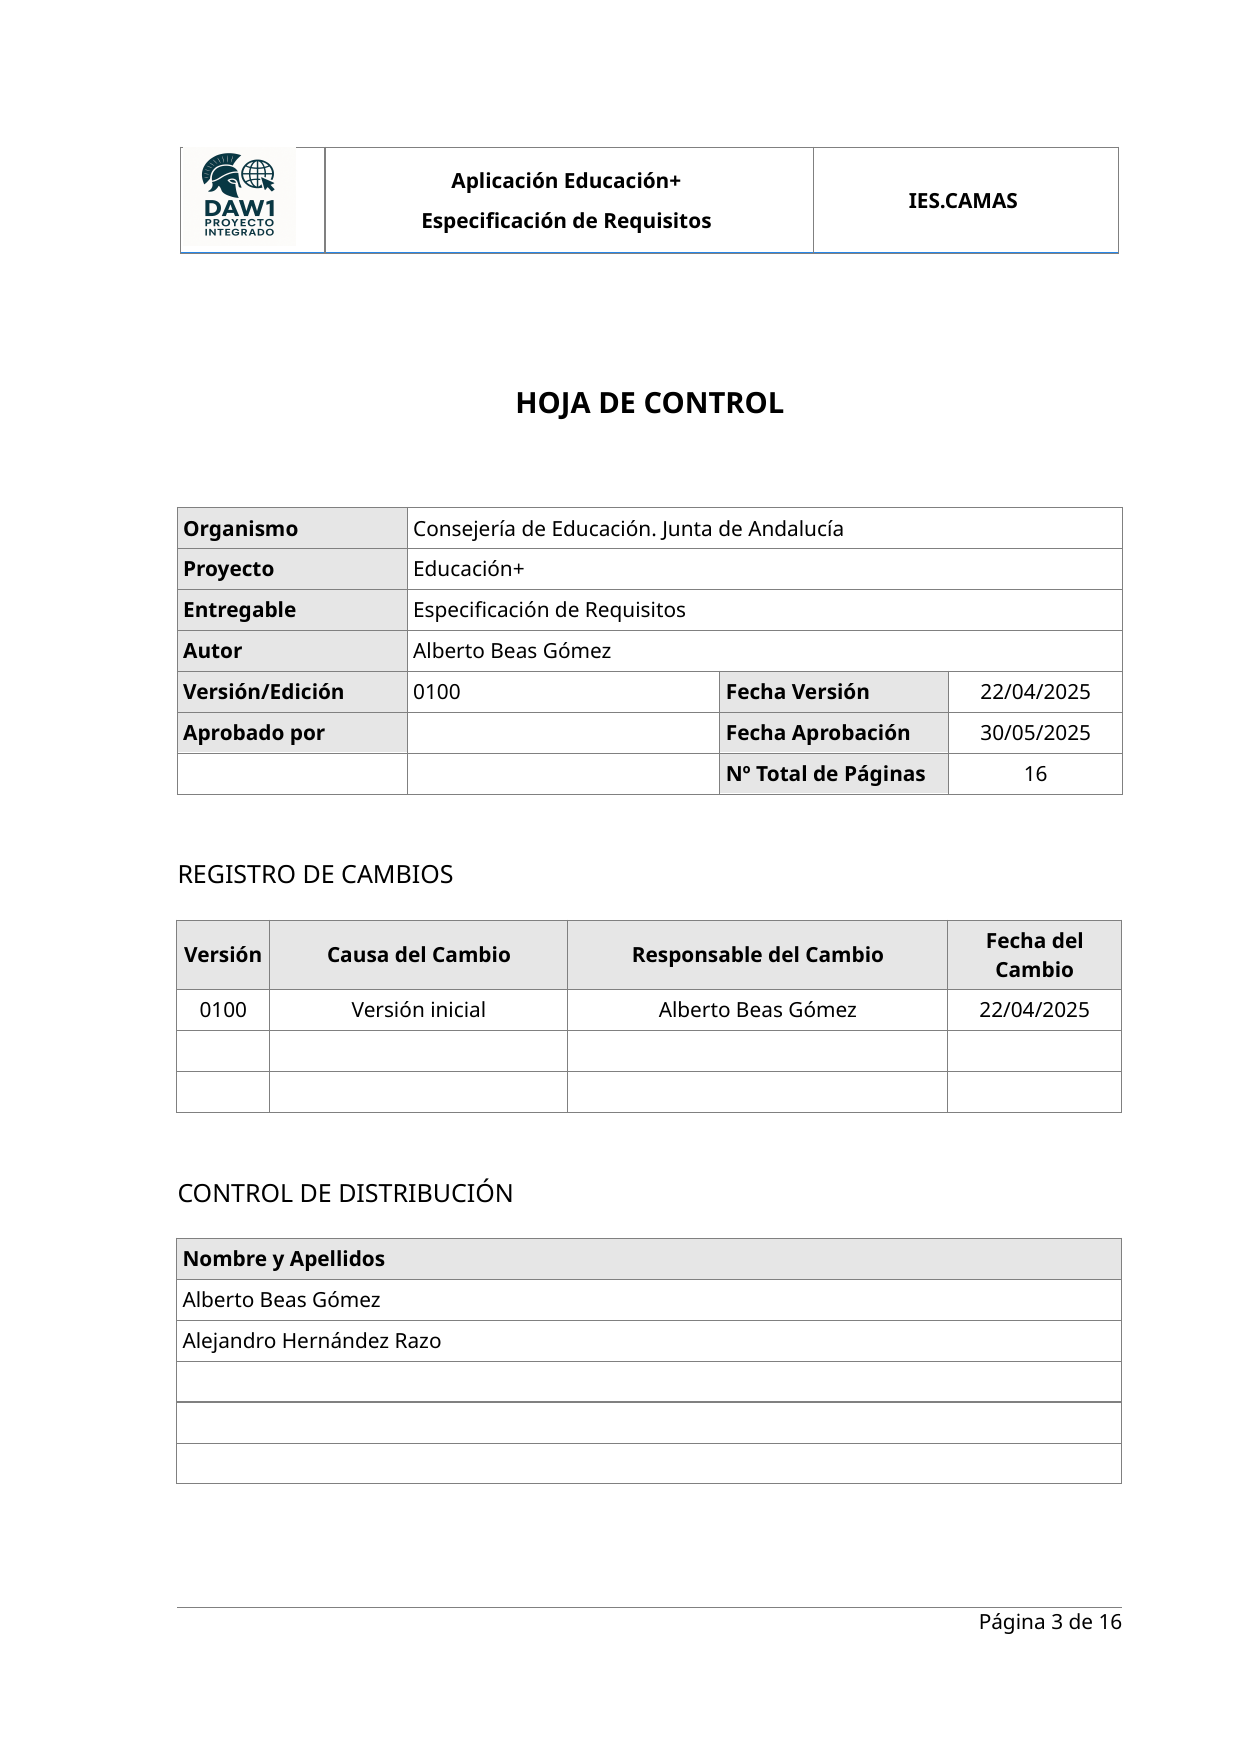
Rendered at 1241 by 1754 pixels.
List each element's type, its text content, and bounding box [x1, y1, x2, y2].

table_cell Especificación de Requisitos [408, 590, 1122, 630]
table_cell [568, 1031, 947, 1071]
table_header Organismo [178, 508, 407, 548]
table_cell Aprobado por [178, 713, 407, 752]
table_cell [177, 1031, 269, 1071]
table_header Fecha del Cambio [948, 921, 1121, 989]
table_cell Proyecto [178, 549, 407, 589]
table_cell [408, 713, 719, 752]
table_cell Nº Total de Páginas [720, 754, 948, 793]
table_header Nombre y Apellidos [177, 1239, 1121, 1279]
table_cell Entregable [178, 590, 407, 630]
table_cell Versión inicial [270, 990, 567, 1030]
table_cell 16 [949, 754, 1122, 793]
table_cell 0100 [177, 990, 269, 1030]
table_cell Fecha Versión [720, 672, 948, 712]
table_cell 22/04/2025 [948, 990, 1121, 1030]
table_cell [948, 1031, 1121, 1071]
table_cell Alejandro Hernández Razo [177, 1321, 1121, 1361]
table_cell 22/04/2025 [949, 672, 1122, 712]
table_header Consejería de Educación. Junta de Andalucía [408, 508, 1122, 548]
table_header Causa del Cambio [270, 921, 567, 989]
table_cell Educación+ [408, 549, 1122, 589]
table_cell [568, 1072, 947, 1112]
table_cell 0100 [408, 672, 719, 712]
text HOJA DE CONTROL [177, 382, 1122, 422]
table_header Versión [177, 921, 269, 989]
table_cell Fecha Aprobación [720, 713, 948, 752]
text CONTROL DE DISTRIBUCIÓN [177, 1175, 1122, 1209]
table_cell Alberto Beas Gómez [177, 1280, 1121, 1319]
table_cell [177, 1362, 1121, 1401]
table_cell 30/05/2025 [949, 713, 1122, 752]
table_cell Autor [178, 631, 407, 671]
text REGISTRO DE CAMBIOS [177, 857, 1122, 891]
table_header Responsable del Cambio [568, 921, 947, 989]
table_cell [178, 754, 407, 793]
table_cell Versión/Edición [178, 672, 407, 712]
table_cell Alberto Beas Gómez [568, 990, 947, 1030]
table_cell Alberto Beas Gómez [408, 631, 1122, 671]
table_cell [948, 1072, 1121, 1112]
table_cell [408, 754, 719, 793]
table_cell [177, 1444, 1121, 1483]
table_cell [177, 1072, 269, 1112]
picture [183, 147, 296, 246]
table_cell [270, 1031, 567, 1071]
table_cell [177, 1403, 1121, 1442]
table_cell [270, 1072, 567, 1112]
